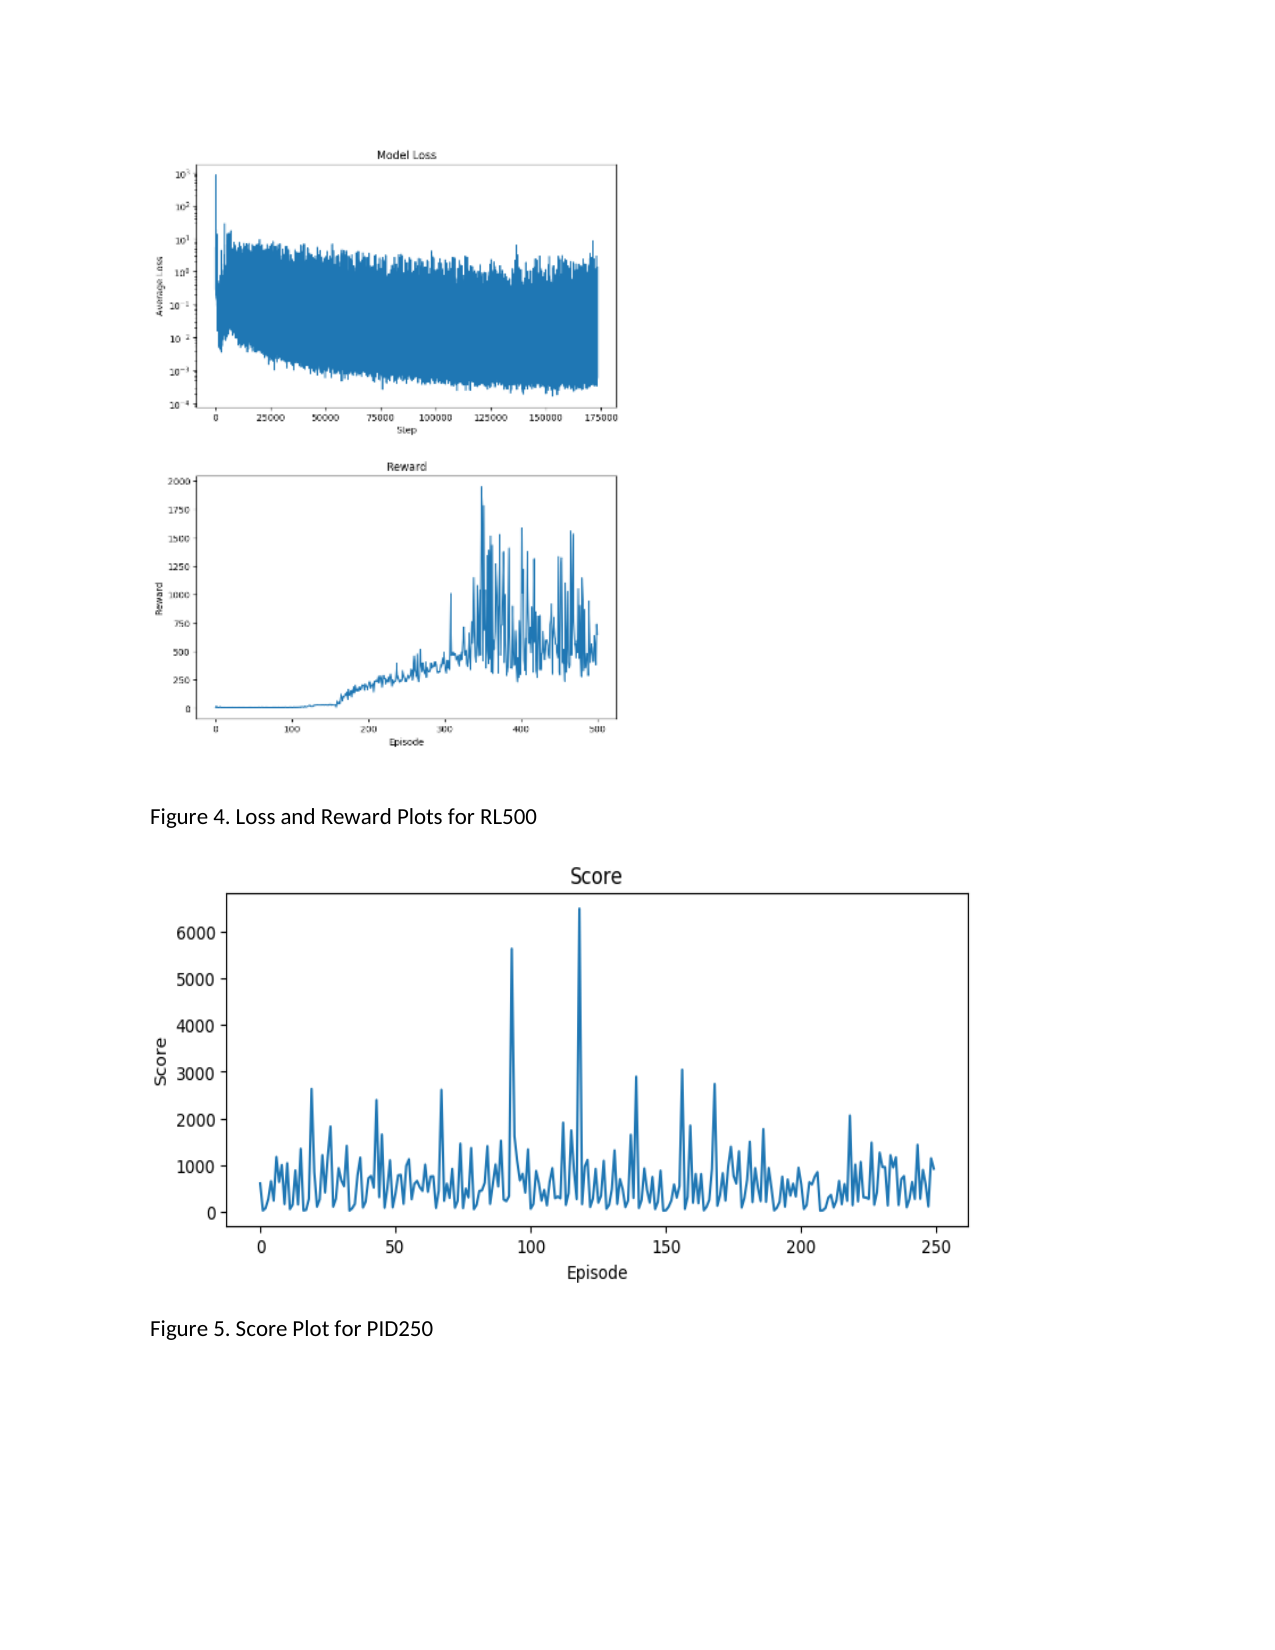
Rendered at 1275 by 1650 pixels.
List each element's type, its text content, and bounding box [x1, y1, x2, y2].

picture [150, 848, 977, 1292]
text Figure 5. Score Plot for PID250 [150, 1314, 1125, 1342]
picture [150, 144, 623, 765]
text Figure 4. Loss and Reward Plots for RL500 [150, 802, 1125, 830]
